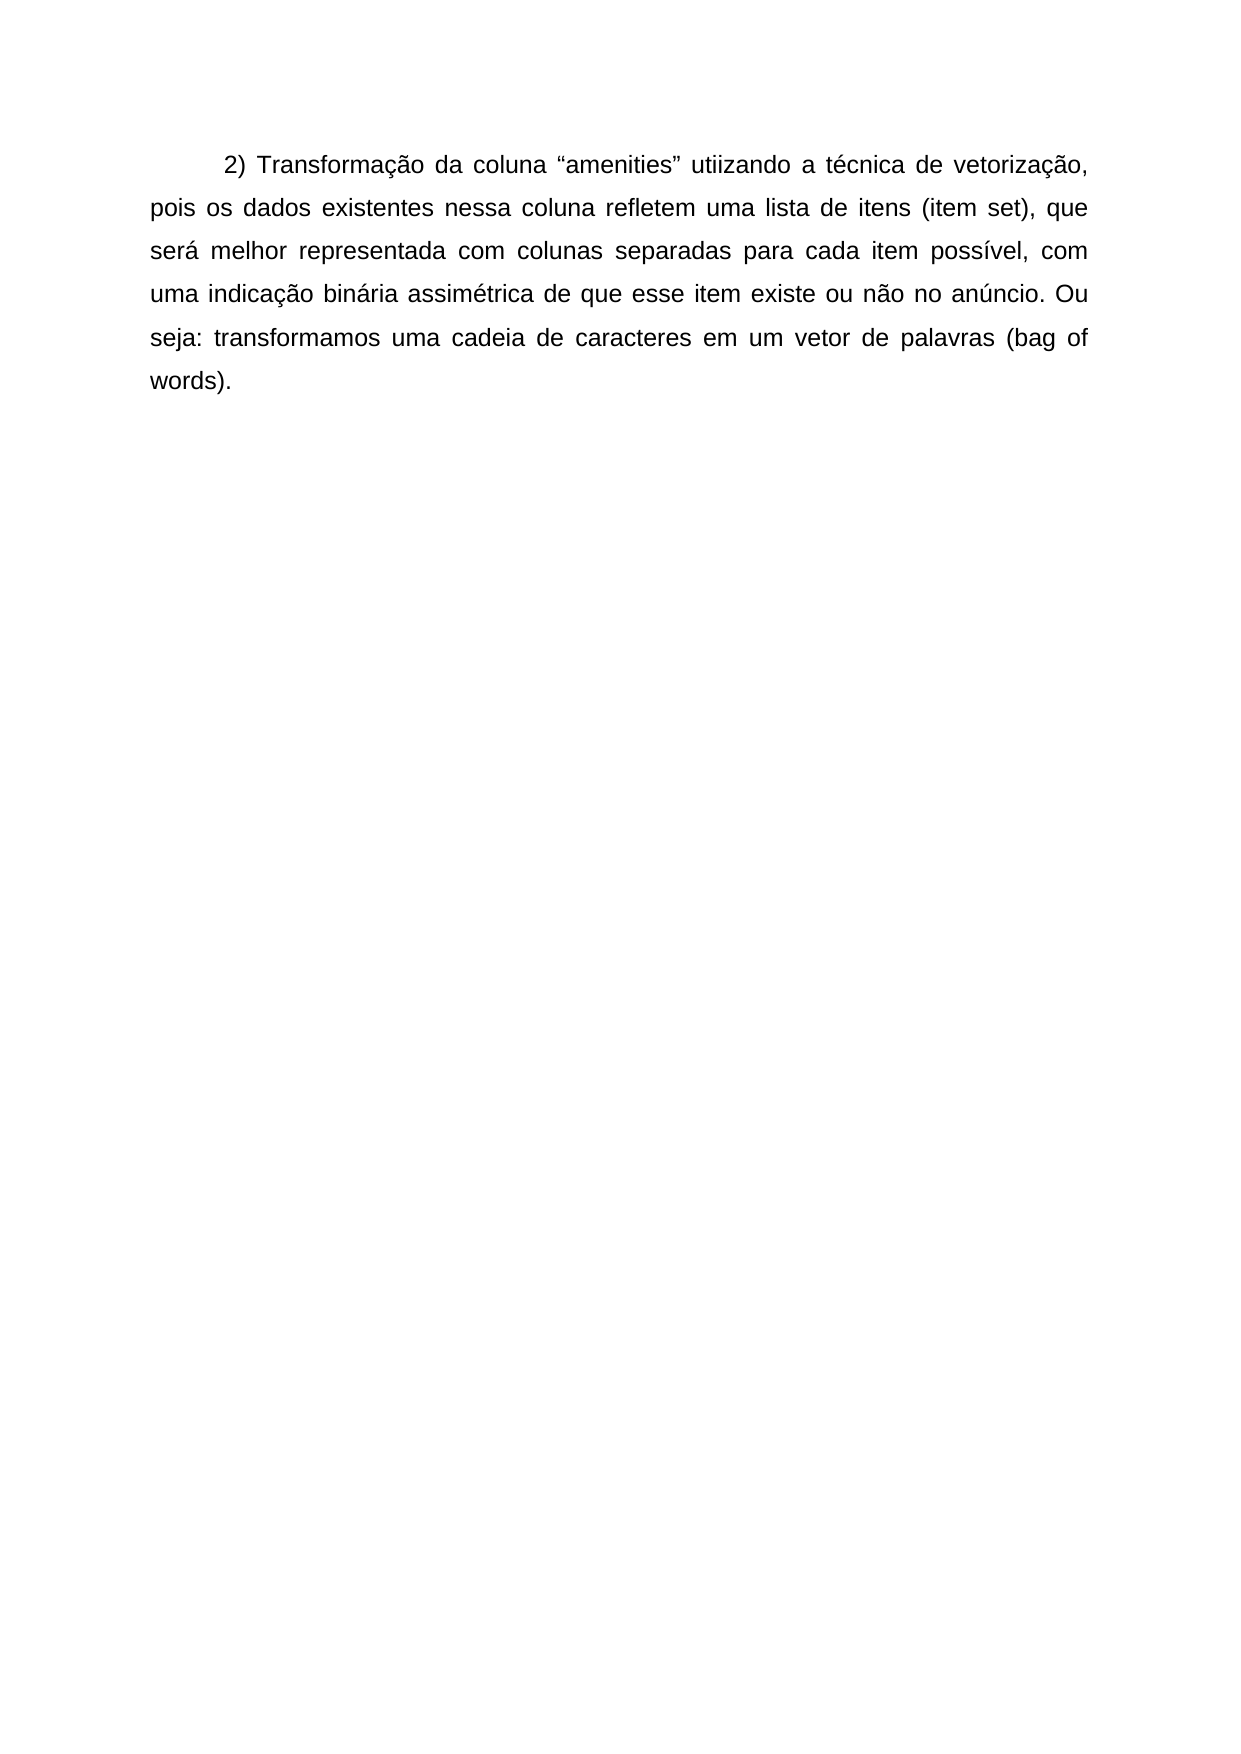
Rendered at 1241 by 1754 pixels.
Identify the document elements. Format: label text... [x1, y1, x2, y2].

text 2) Transformação da coluna “amenities” utiizando a técnica de vetorização, pois os dados existentes nessa coluna refletem uma lista de itens (item set), que será melhor representada com colunas separadas para cada item possível, com uma indicação binária assimétrica de que esse item existe ou não no anúncio. Ou seja: transformamos uma cadeia de caracteres em um vetor de palavras (bag of words). [150, 150, 1090, 394]
